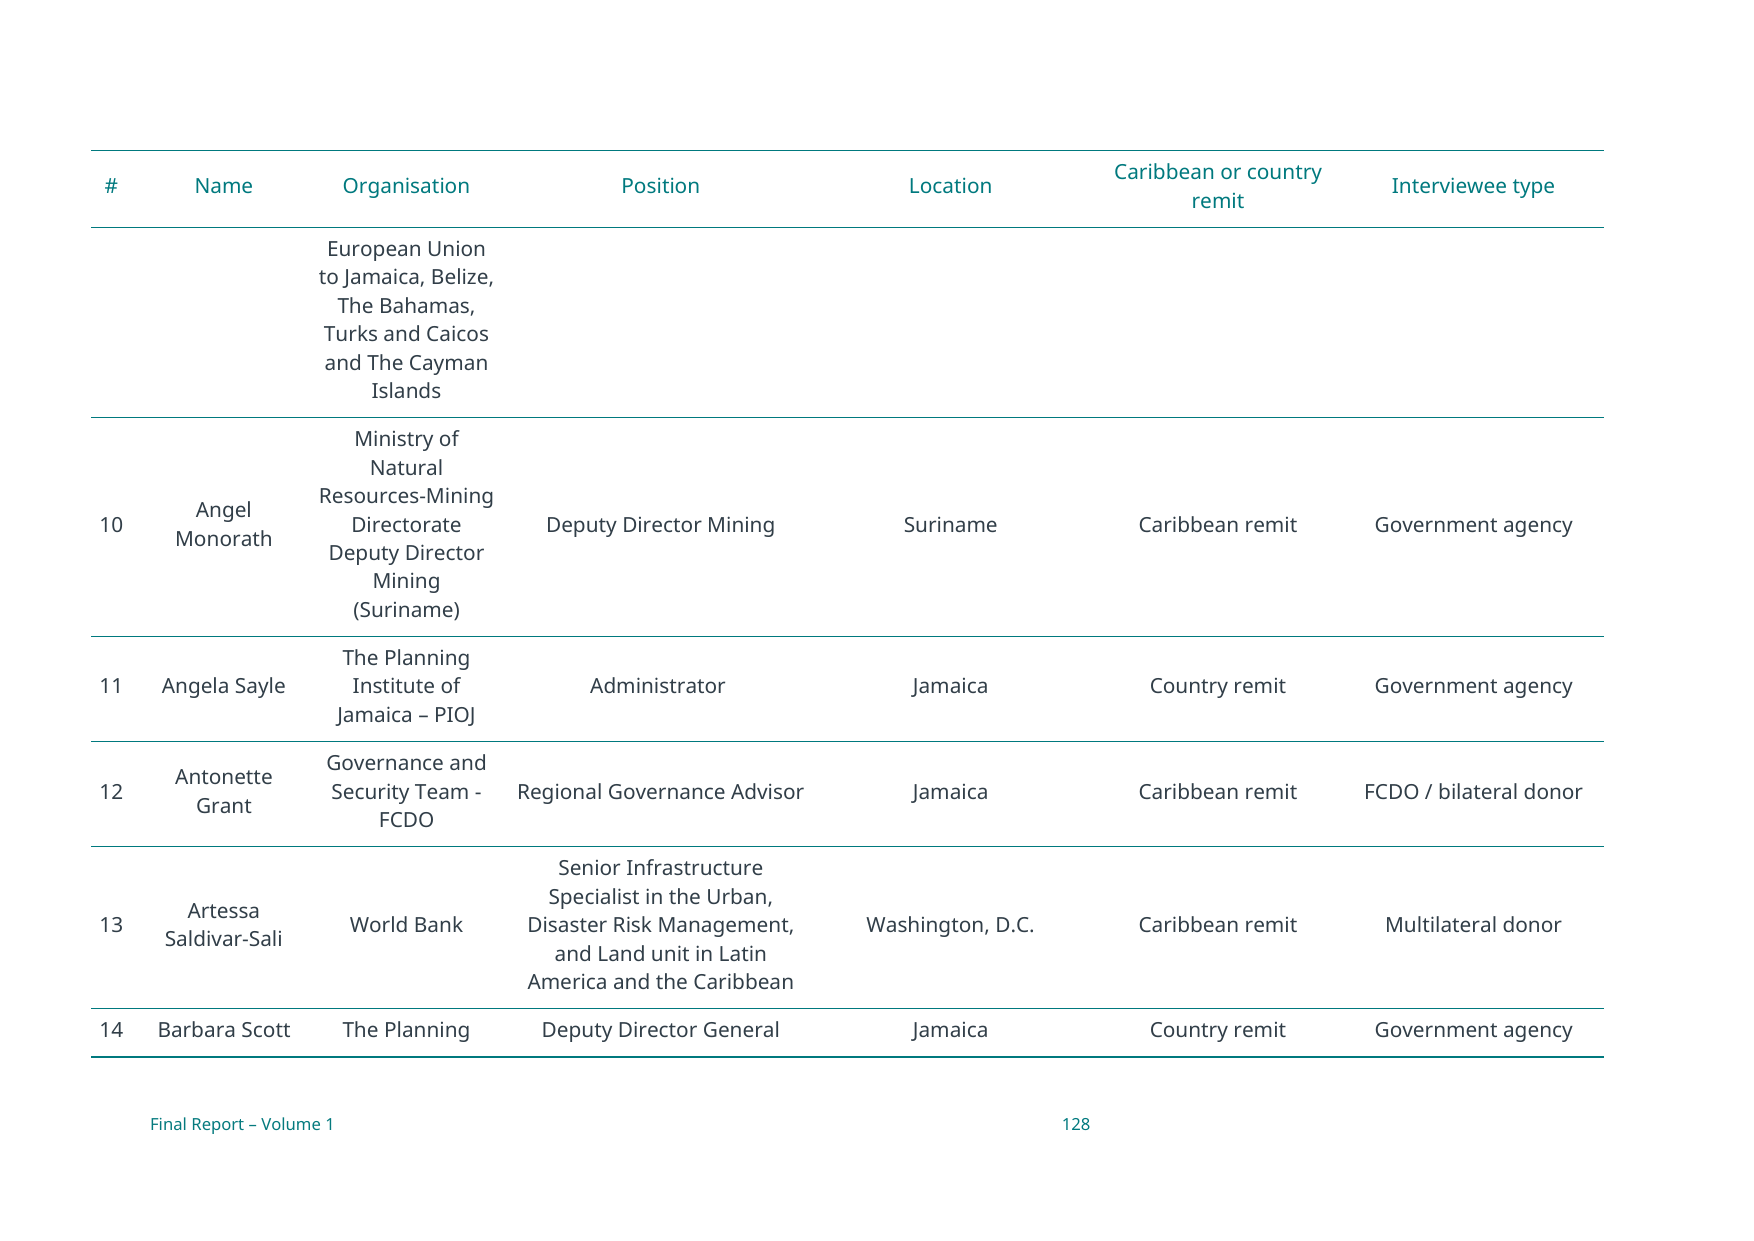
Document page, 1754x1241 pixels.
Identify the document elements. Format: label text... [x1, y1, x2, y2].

table_header Position [513, 151, 825, 227]
table_cell Angela Sayle [148, 637, 316, 741]
table_cell Country remit [1093, 637, 1359, 741]
table_cell [91, 228, 148, 417]
table_cell Country remit [1093, 1009, 1359, 1056]
table_cell 14 [91, 1009, 148, 1056]
table_header # [91, 151, 148, 227]
table_header Caribbean or country remit [1093, 151, 1359, 227]
table_cell Government agency [1360, 637, 1604, 741]
table_cell World Bank [316, 847, 513, 1008]
table_cell Jamaica [825, 637, 1093, 741]
table_cell The Planning Institute of Jamaica – PIOJ [316, 637, 513, 741]
table_cell Barbara Scott [148, 1009, 316, 1056]
table_cell [1360, 228, 1604, 417]
table_cell Government agency [1360, 418, 1604, 636]
table_header Location [825, 151, 1093, 227]
table_cell 10 [91, 418, 148, 636]
table_cell FCDO / bilateral donor [1360, 742, 1604, 846]
table_cell Governance and Security Team - FCDO [316, 742, 513, 846]
table_cell [825, 228, 1093, 417]
table_cell [513, 228, 825, 417]
table_cell Ministry of Natural Resources-Mining Directorate Deputy Director Mining (Suriname) [316, 418, 513, 636]
table_header Name [148, 151, 316, 227]
table_cell Jamaica [825, 1009, 1093, 1056]
table_cell 13 [91, 847, 148, 1008]
table_cell Senior Infrastructure Specialist in the Urban, Disaster Risk Management, and Land unit in Latin America and the Caribbean [513, 847, 825, 1008]
table_cell Deputy Director General [513, 1009, 825, 1056]
table_cell Angel Monorath [148, 418, 316, 636]
table_cell Caribbean remit [1093, 847, 1359, 1008]
table_header Interviewee type [1360, 151, 1604, 227]
table_cell Administrator [513, 637, 825, 741]
table_cell [148, 228, 316, 417]
table_cell Artessa Saldivar-Sali [148, 847, 316, 1008]
table_cell Caribbean remit [1093, 418, 1359, 636]
table_header Organisation [316, 151, 513, 227]
table_cell Caribbean remit [1093, 742, 1359, 846]
table_cell Regional Governance Advisor [513, 742, 825, 846]
table_cell Deputy Director Mining [513, 418, 825, 636]
table_cell Suriname [825, 418, 1093, 636]
table_cell European Union to Jamaica, Belize, The Bahamas, Turks and Caicos and The Cayman Islands [316, 228, 513, 417]
table_cell The Planning [316, 1009, 513, 1056]
table_cell 11 [91, 637, 148, 741]
table_cell 12 [91, 742, 148, 846]
table_cell Multilateral donor [1360, 847, 1604, 1008]
table_cell Jamaica [825, 742, 1093, 846]
table_cell Washington, D.C. [825, 847, 1093, 1008]
table_cell Antonette Grant [148, 742, 316, 846]
table_cell [1093, 228, 1359, 417]
table_cell Government agency [1360, 1009, 1604, 1056]
